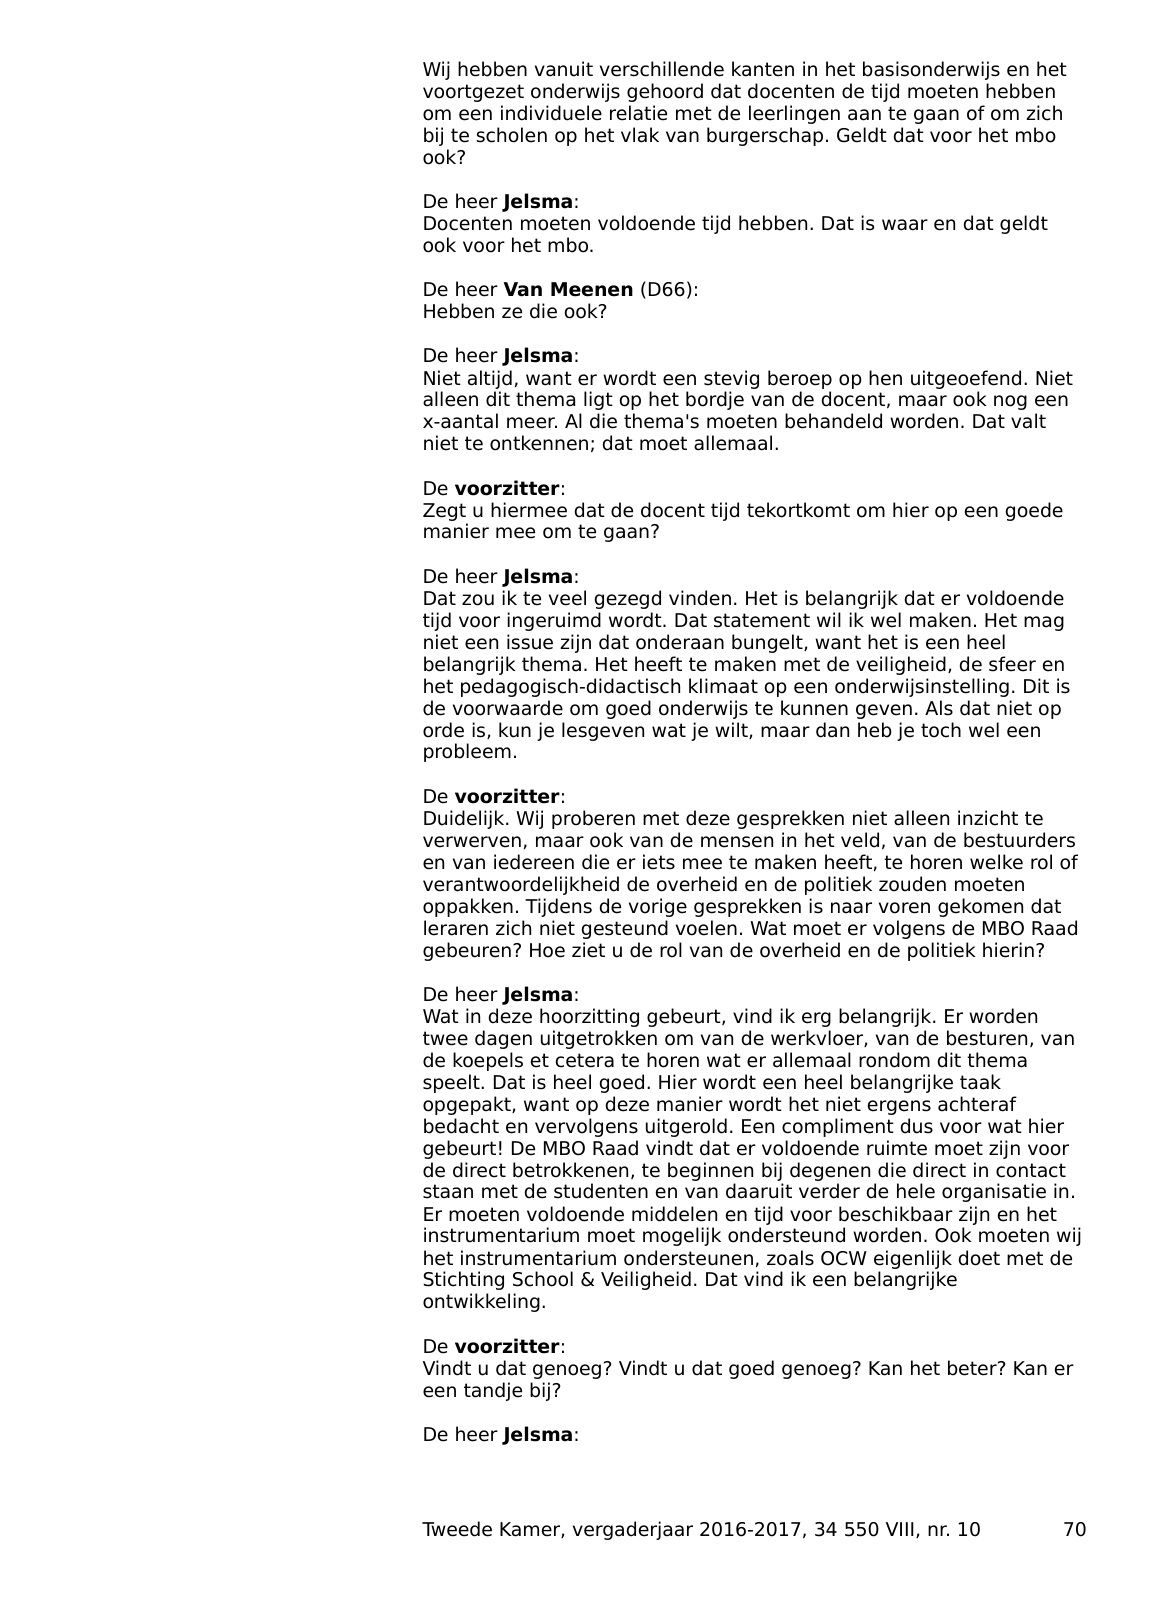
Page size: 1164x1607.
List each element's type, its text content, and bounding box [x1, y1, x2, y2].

text Niet altijd, want er wordt een stevig beroep op hen uitgeoefend. Niet alleen dit thema ligt op het bordje van de docent, maar ook nog een x-aantal meer. Al die thema's moeten behandeld worden. Dat valt niet te ontkennen; dat moet allemaal. [422, 367, 1087, 455]
text De heer Jelsma: [422, 345, 1087, 367]
text Dat zou ik te veel gezegd vinden. Het is belangrijk dat er voldoende tijd voor ingeruimd wordt. Dat statement wil ik wel maken. Het mag niet een issue zijn dat onderaan bungelt, want het is een heel belangrijk thema. Het heeft te maken met de veiligheid, de sfeer en het pedagogisch-didactisch klimaat op een onderwijsinstelling. Dit is de voorwaarde om goed onderwijs te kunnen geven. Als dat niet op orde is, kun je lesgeven wat je wilt, maar dan heb je toch wel een probleem. [422, 588, 1087, 763]
text Wij hebben vanuit verschillende kanten in het basisonderwijs en het voortgezet onderwijs gehoord dat docenten de tijd moeten hebben om een individuele relatie met de leerlingen aan te gaan of om zich bij te scholen op het vlak van burgerschap. Geldt dat voor het mbo ook? [422, 59, 1087, 169]
text Docenten moeten voldoende tijd hebben. Dat is waar en dat geldt ook voor het mbo. [422, 213, 1087, 257]
text Duidelijk. Wij proberen met deze gesprekken niet alleen inzicht te verwerven, maar ook van de mensen in het veld, van de bestuurders en van iedereen die er iets mee te maken heeft, te horen welke rol of verantwoordelijkheid de overheid en de politiek zouden moeten oppakken. Tijdens de vorige gesprekken is naar voren gekomen dat leraren zich niet gesteund voelen. Wat moet er volgens de MBO Raad gebeuren? Hoe ziet u de rol van de overheid en de politiek hierin? [422, 808, 1087, 961]
text Wat in deze hoorzitting gebeurt, vind ik erg belangrijk. Er worden twee dagen uitgetrokken om van de werkvloer, van de besturen, van de koepels et cetera te horen wat er allemaal rondom dit thema speelt. Dat is heel goed. Hier wordt een heel belangrijke taak opgepakt, want op deze manier wordt het niet ergens achteraf bedacht en vervolgens uitgerold. Een compliment dus voor wat hier gebeurt! De MBO Raad vindt dat er voldoende ruimte moet zijn voor de direct betrokkenen, te beginnen bij degenen die direct in contact staan met de studenten en van daaruit verder de hele organisatie in. Er moeten voldoende middelen en tijd voor beschikbaar zijn en het instrumentarium moet mogelijk ondersteund worden. Ook moeten wij het instrumentarium ondersteunen, zoals OCW eigenlijk doet met de Stichting School & Veiligheid. Dat vind ik een belangrijke ontwikkeling. [422, 1006, 1087, 1313]
text Vindt u dat genoeg? Vindt u dat goed genoeg? Kan het beter? Kan er een tandje bij? [422, 1357, 1087, 1401]
text Hebben ze die ook? [422, 301, 1087, 323]
text De heer Jelsma: [422, 191, 1087, 213]
text De heer Jelsma: [422, 566, 1087, 588]
text De voorzitter: [422, 477, 1087, 499]
text Zegt u hiermee dat de docent tijd tekortkomt om hier op een goede manier mee om te gaan? [422, 499, 1087, 543]
text De heer Van Meenen (D66): [422, 279, 1087, 301]
text De heer Jelsma: [422, 984, 1087, 1006]
text De heer Jelsma: [422, 1424, 1087, 1446]
text De voorzitter: [422, 786, 1087, 808]
text De voorzitter: [422, 1336, 1087, 1357]
